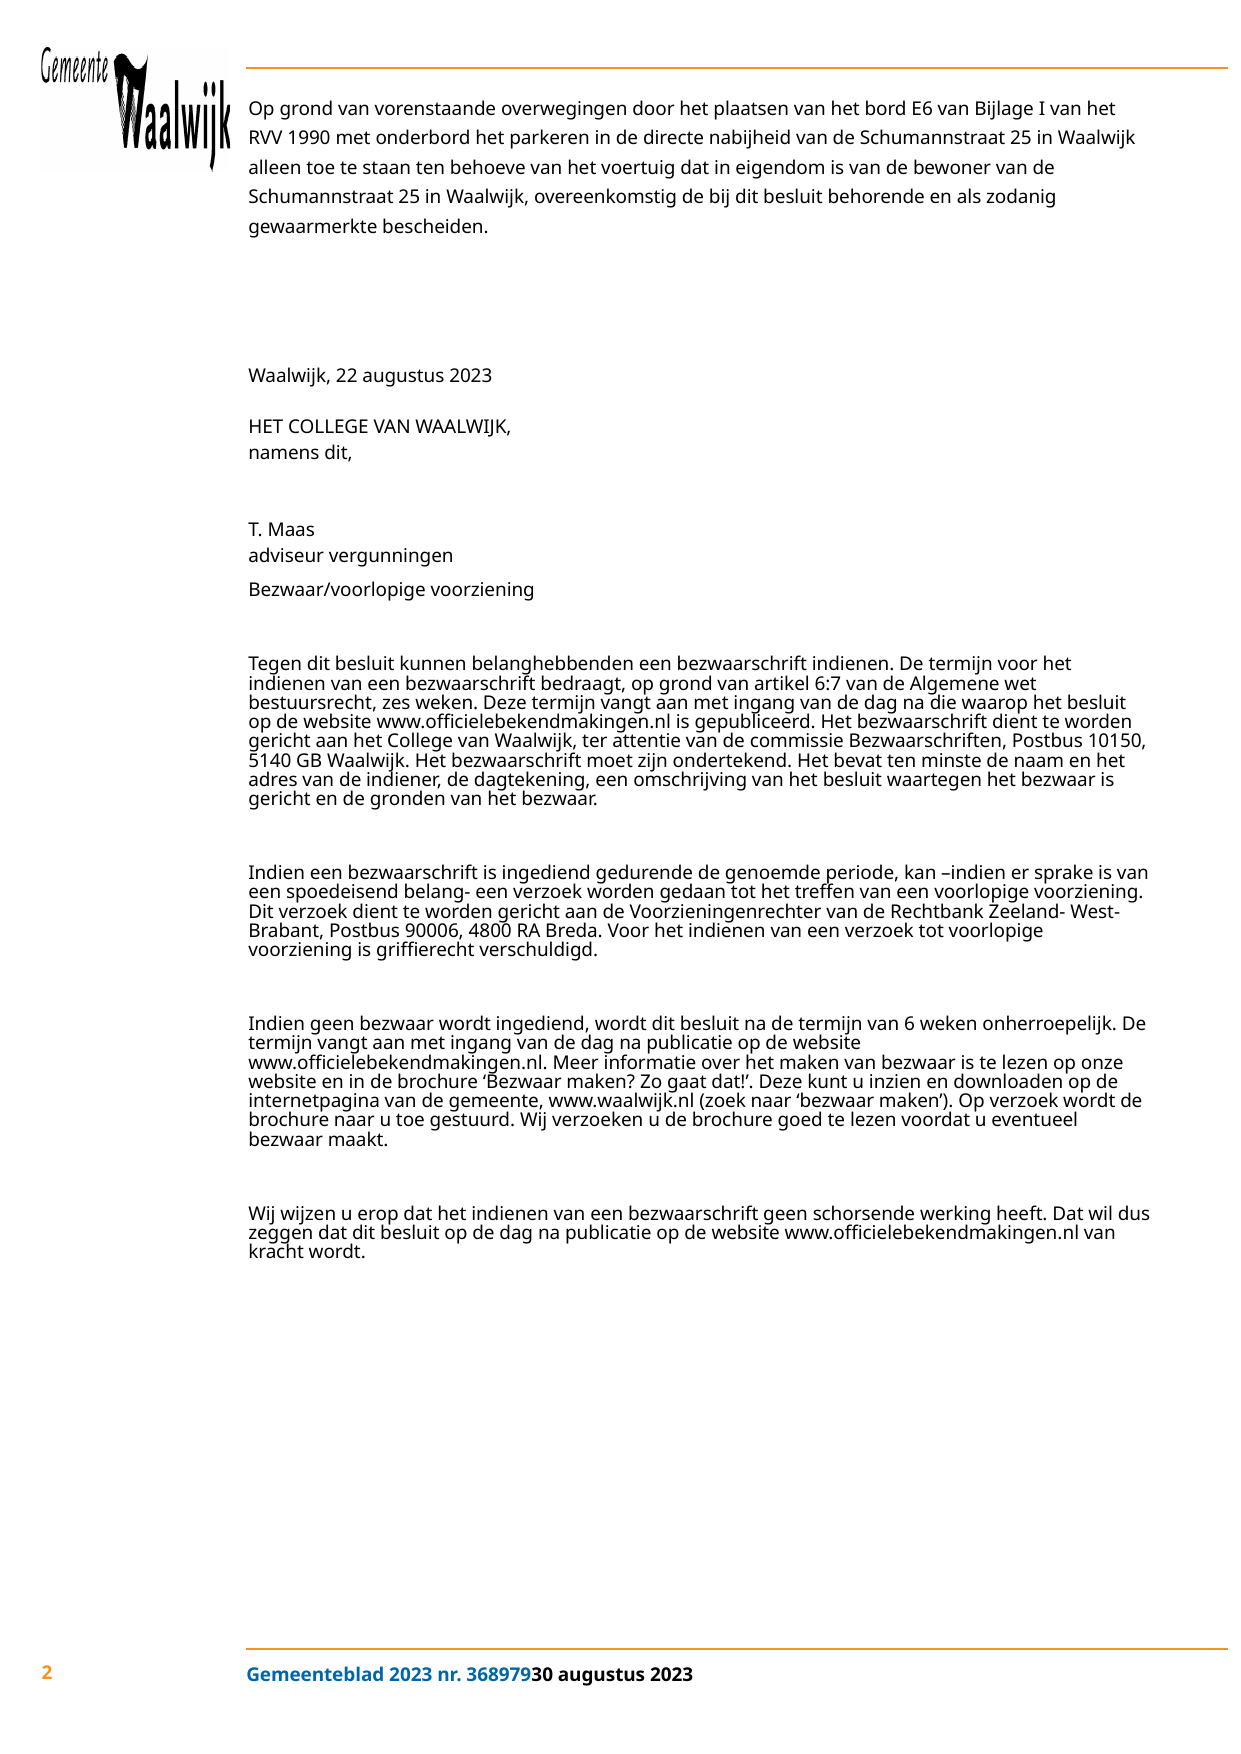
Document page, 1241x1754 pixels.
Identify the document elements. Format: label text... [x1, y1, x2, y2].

text Op grond van vorenstaande overwegingen door het plaatsen van het bord E6 van Bijlage I van het RVV 1990 met onderbord het parkeren in de directe nabijheid van de Schumannstraat 25 in Waalwijk alleen toe te staan ten behoeve van het voertuig dat in eigendom is van de bewoner van de Schumannstraat 25 in Waalwijk, overeenkomstig de bij dit besluit behorende en als zodanig gewaarmerkte bescheiden. [248, 95, 1152, 239]
text Indien geen bezwaar wordt ingediend, wordt dit besluit na de termijn van 6 weken onherroepelijk. De termijn vangt aan met ingang van de dag na publicatie op de website www.officielebekendmakingen.nl. Meer informatie over het maken van bezwaar is te lezen op onze website en in de brochure ‘Bezwaar maken? Zo gaat dat!’. Deze kunt u inzien en downloaden op de internetpagina van de gemeente, www.waalwijk.nl (zoek naar ‘bezwaar maken’). Op verzoek wordt de brochure naar u toe gestuurd. Wij verzoeken u de brochure goed te lezen voordat u eventueel bezwaar maakt. [248, 1015, 1152, 1150]
text Bezwaar/voorlopige voorziening [248, 581, 1152, 601]
text T. Maas [248, 516, 1152, 542]
text namens dit, [248, 439, 1152, 465]
picture [41, 47, 231, 172]
text HET COLLEGE VAN WAALWIJK, [248, 413, 1152, 439]
text Tegen dit besluit kunnen belanghebbenden een bezwaarschrift indienen. De termijn voor het indienen van een bezwaarschrift bedraagt, op grond van artikel 6:7 van de Algemene wet bestuursrecht, zes weken. Deze termijn vangt aan met ingang van de dag na die waarop het besluit op de website www.officielebekendmakingen.nl is gepubliceerd. Het bezwaarschrift dient te worden gericht aan het College van Waalwijk, ter attentie van de commissie Bezwaarschriften, Postbus 10150, 5140 GB Waalwijk. Het bezwaarschrift moet zijn ondertekend. Het bevat ten minste de naam en het adres van de indiener, de dagtekening, een omschrijving van het besluit waartegen het bezwaar is gericht en de gronden van het bezwaar. [248, 655, 1152, 809]
text adviseur vergunningen [248, 542, 1152, 568]
text Waalwijk, 22 augustus 2023 [248, 362, 1152, 387]
text Indien een bezwaarschrift is ingediend gedurende de genoemde periode, kan –indien er sprake is van een spoedeisend belang- een verzoek worden gedaan tot het treffen van een voorlopige voorziening. Dit verzoek dient te worden gericht aan de Voorzieningenrechter van de Rechtbank Zeeland- West- Brabant, Postbus 90006, 4800 RA Breda. Voor het indienen van een verzoek tot voorlopige voorziening is griffierecht verschuldigd. [248, 864, 1152, 960]
text Wij wijzen u erop dat het indienen van een bezwaarschrift geen schorsende werking heeft. Dat wil dus zeggen dat dit besluit op de dag na publicatie op de website www.officielebekendmakingen.nl van kracht wordt. [248, 1205, 1152, 1262]
